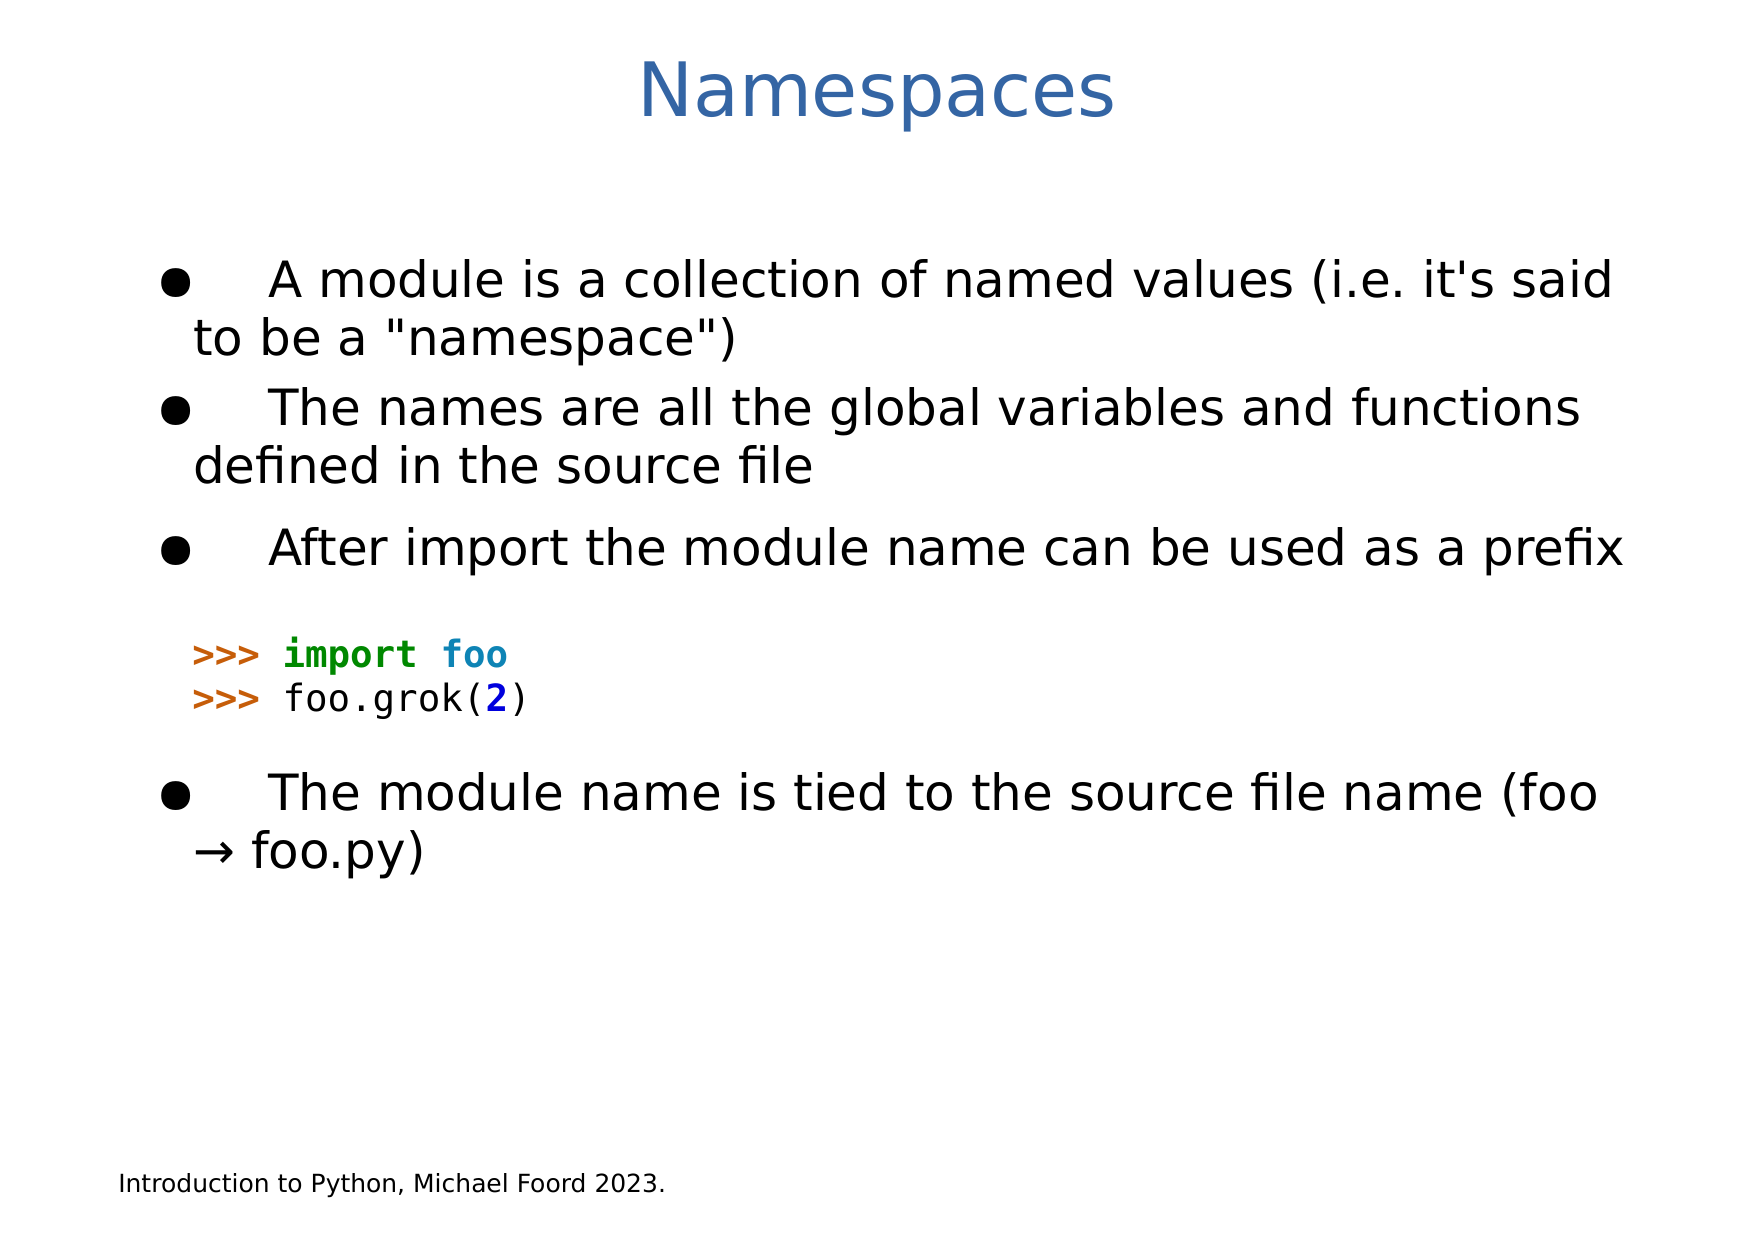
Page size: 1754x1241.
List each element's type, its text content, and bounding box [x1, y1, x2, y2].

list After import the module name can be used as a prefix [156, 519, 1636, 577]
text >>> import foo [192, 633, 1636, 677]
list The module name is tied to the source file name (foo → foo.py) [156, 764, 1636, 880]
text >>> foo.grok(2) [192, 677, 1636, 720]
list A module is a collection of named values (i.e. it's said to be a "namespace") [156, 251, 1636, 367]
subtitle Namespaces [118, 47, 1636, 134]
list The names are all the global variables and functions defined in the source file [156, 379, 1636, 495]
